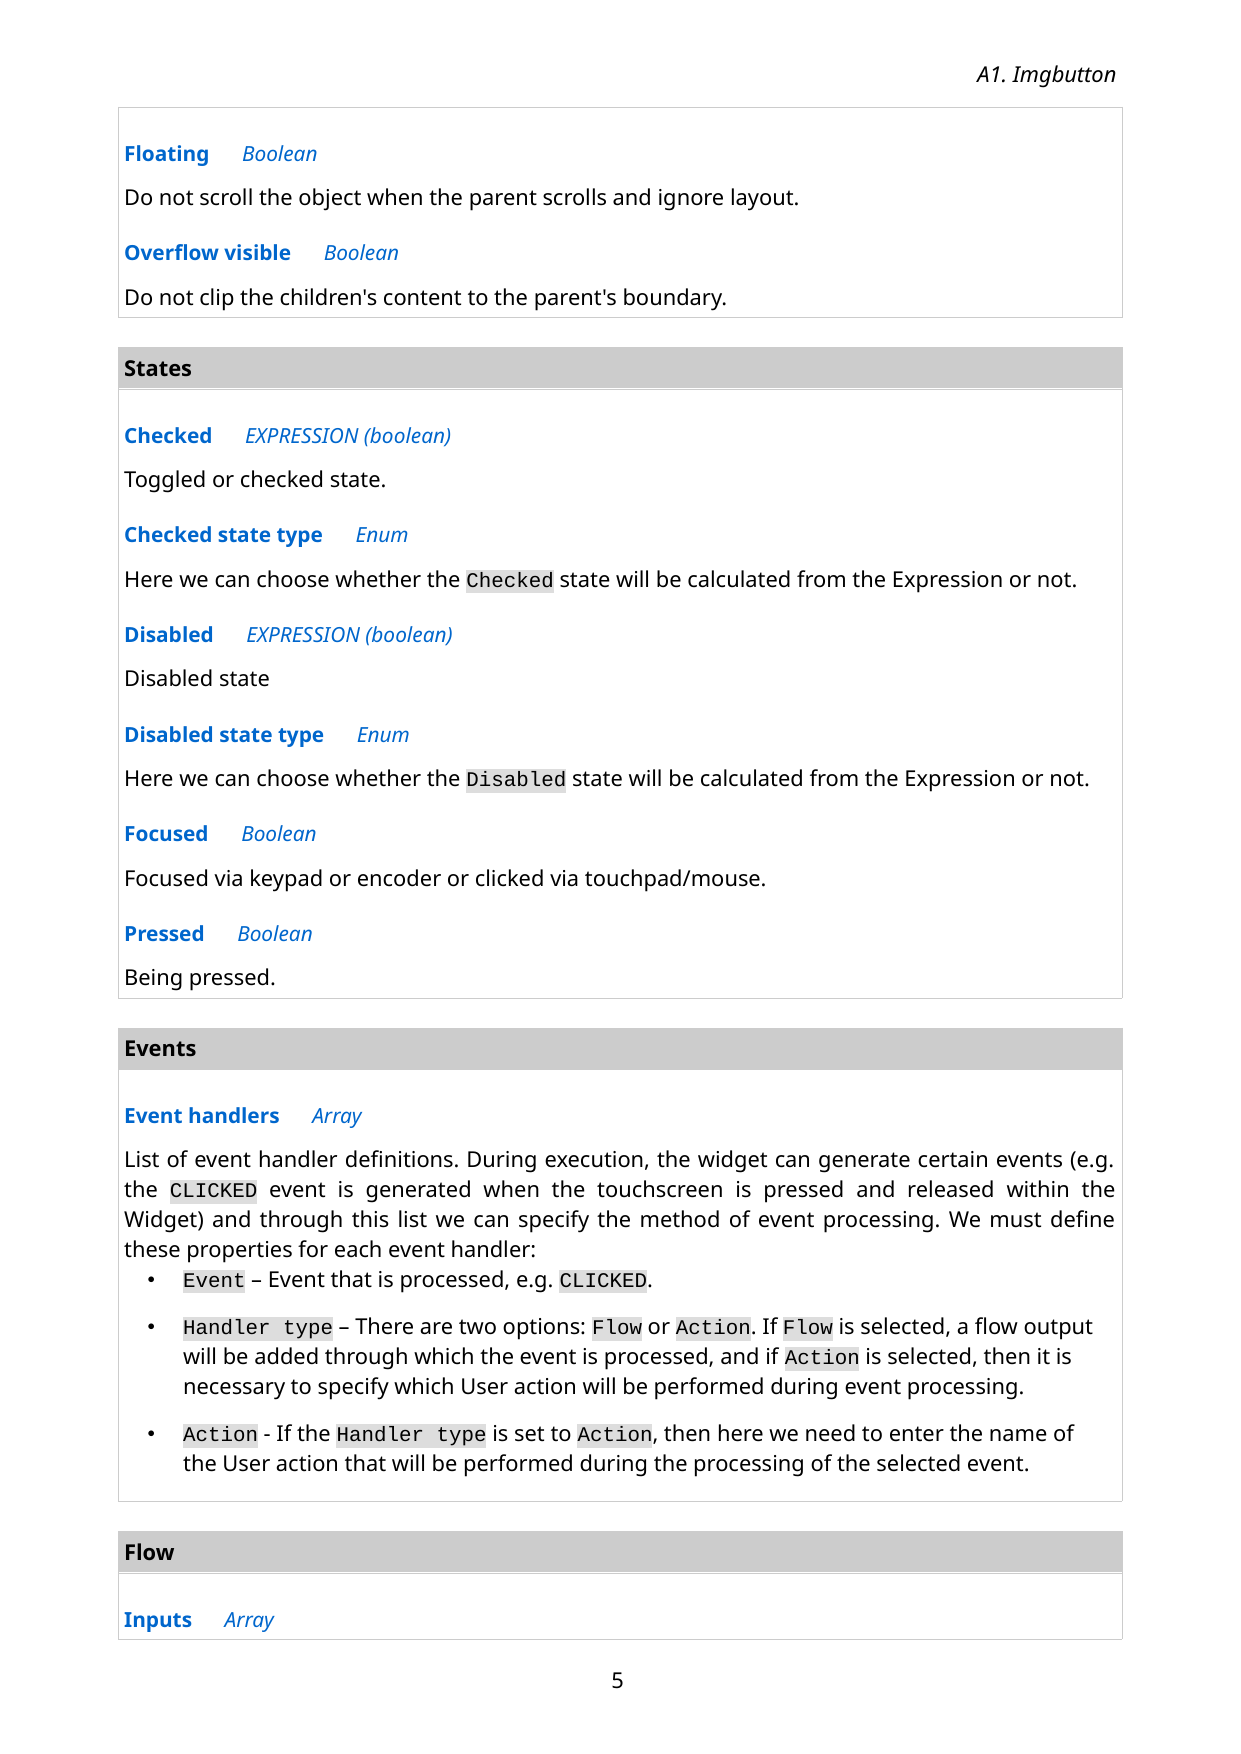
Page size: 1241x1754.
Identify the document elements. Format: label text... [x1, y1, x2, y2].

table_cell Floating Boolean Do not scroll the object when the parent scrolls and ignore layout. Overflow visible Boolean Do not clip the children's content to the parent's boundary. [119, 108, 1122, 317]
table_cell Checked EXPRESSION (boolean) Toggled or checked state. Checked state type Enum Here we can choose whether the Checked state will be calculated from the Expression or not. Disabled EXPRESSION (boolean) Disabled state Disabled state type Enum Here we can choose whether the Disabled state will be calculated from the Expression or not. Focused Boolean Focused via keypad or encoder or clicked via touchpad/mouse. Pressed Boolean Being pressed. [119, 390, 1122, 998]
table_cell Event handlers Array List of event handler definitions. During execution, the widget can generate certain events (e.g. the CLICKED event is generated when the touchscreen is pressed and released within the Widget) and through this list we can specify the method of event processing. We must define these properties for each event handler: Event – Event that is processed, e.g. CLICKED. Handler type – There are two options: Flow or Action. If Flow is selected, a flow output will be added through which the event is processed, and if Action is selected, then it is necessary to specify which User action will be performed during event processing. Action - If the Handler type is set to Action, then here we need to enter the name of the User action that will be performed during the processing of the selected event. [119, 1070, 1122, 1501]
table_cell Inputs Array [119, 1574, 1122, 1639]
table_header Flow [119, 1532, 1122, 1572]
table_header States [119, 348, 1122, 388]
table_header Events [119, 1029, 1122, 1069]
